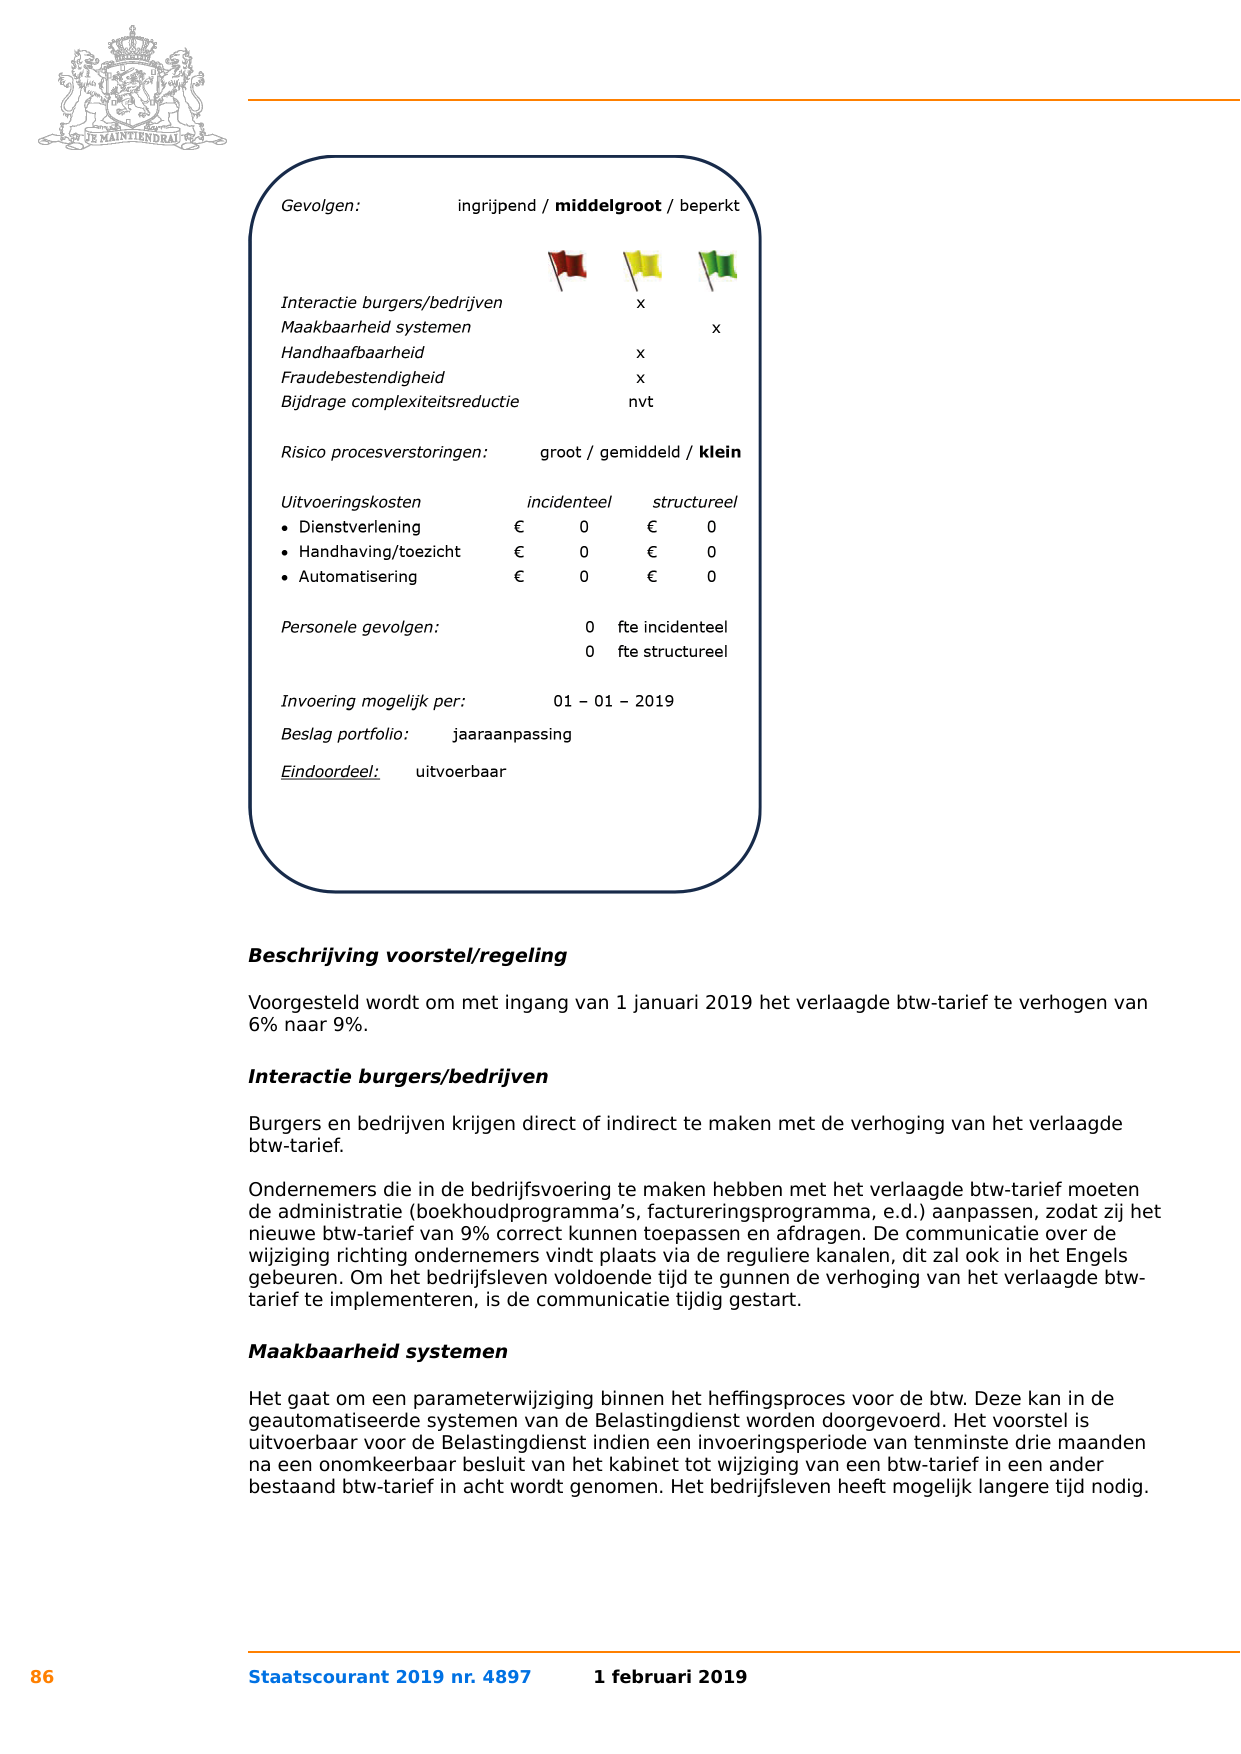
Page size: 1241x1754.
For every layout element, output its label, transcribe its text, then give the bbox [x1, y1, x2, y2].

subtitle Interactie burgers/bedrijven [248, 1066, 1163, 1088]
text Burgers en bedrijven krijgen direct of indirect te maken met de verhoging van het verlaagde btw-tarief. [248, 1113, 1163, 1157]
picture [38, 25, 227, 150]
subtitle Beschrijving voorstel/regeling [248, 945, 1163, 967]
subtitle Maakbaarheid systemen [248, 1341, 1163, 1363]
text Voorgesteld wordt om met ingang van 1 januari 2019 het verlaagde btw-tarief te verhogen van 6% naar 9%. [248, 992, 1163, 1036]
text Ondernemers die in de bedrijfsvoering te maken hebben met het verlaagde btw-tarief moeten de administratie (boekhoudprogramma’s, factureringsprogramma, e.d.) aanpassen, zodat zij het nieuwe btw-tarief van 9% correct kunnen toepassen en afdragen. De communicatie over de wijziging richting ondernemers vindt plaats via de reguliere kanalen, dit zal ook in het Engels gebeuren. Om het bedrijfsleven voldoende tijd te gunnen de verhoging van het verlaagde btw-tarief te implementeren, is de communicatie tijdig gestart. [248, 1179, 1163, 1311]
text Het gaat om een parameterwijziging binnen het heffingsproces voor de btw. Deze kan in de geautomatiseerde systemen van de Belastingdienst worden doorgevoerd. Het voorstel is uitvoerbaar voor de Belastingdienst indien een invoeringsperiode van tenminste drie maanden na een onomkeerbaar besluit van het kabinet tot wijziging van een btw-tarief in een ander bestaand btw-tarief in acht wordt genomen. Het bedrijfsleven heeft mogelijk langere tijd nodig. [248, 1388, 1163, 1498]
picture [248, 155, 762, 894]
